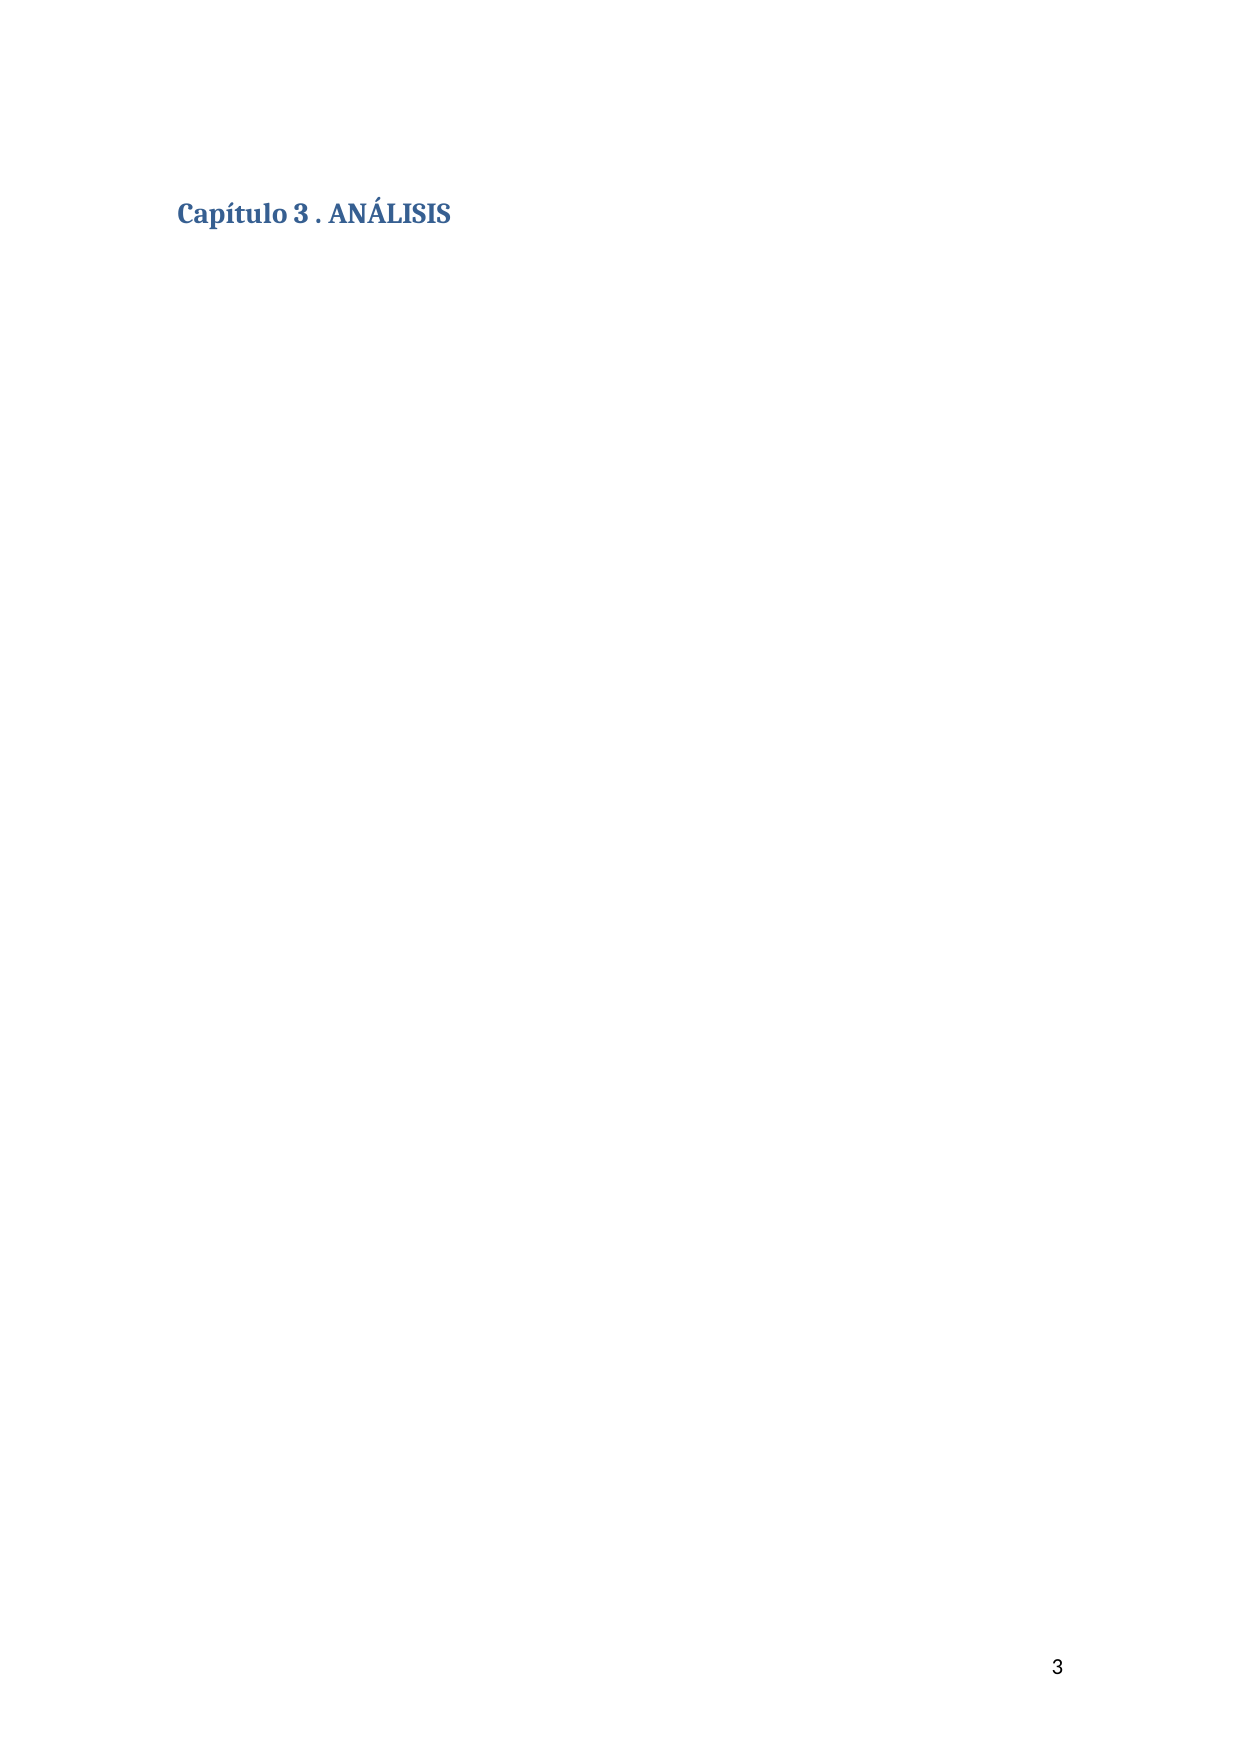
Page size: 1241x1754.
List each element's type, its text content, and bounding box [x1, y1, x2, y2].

subtitle . ANÁLISIS [177, 198, 1063, 231]
